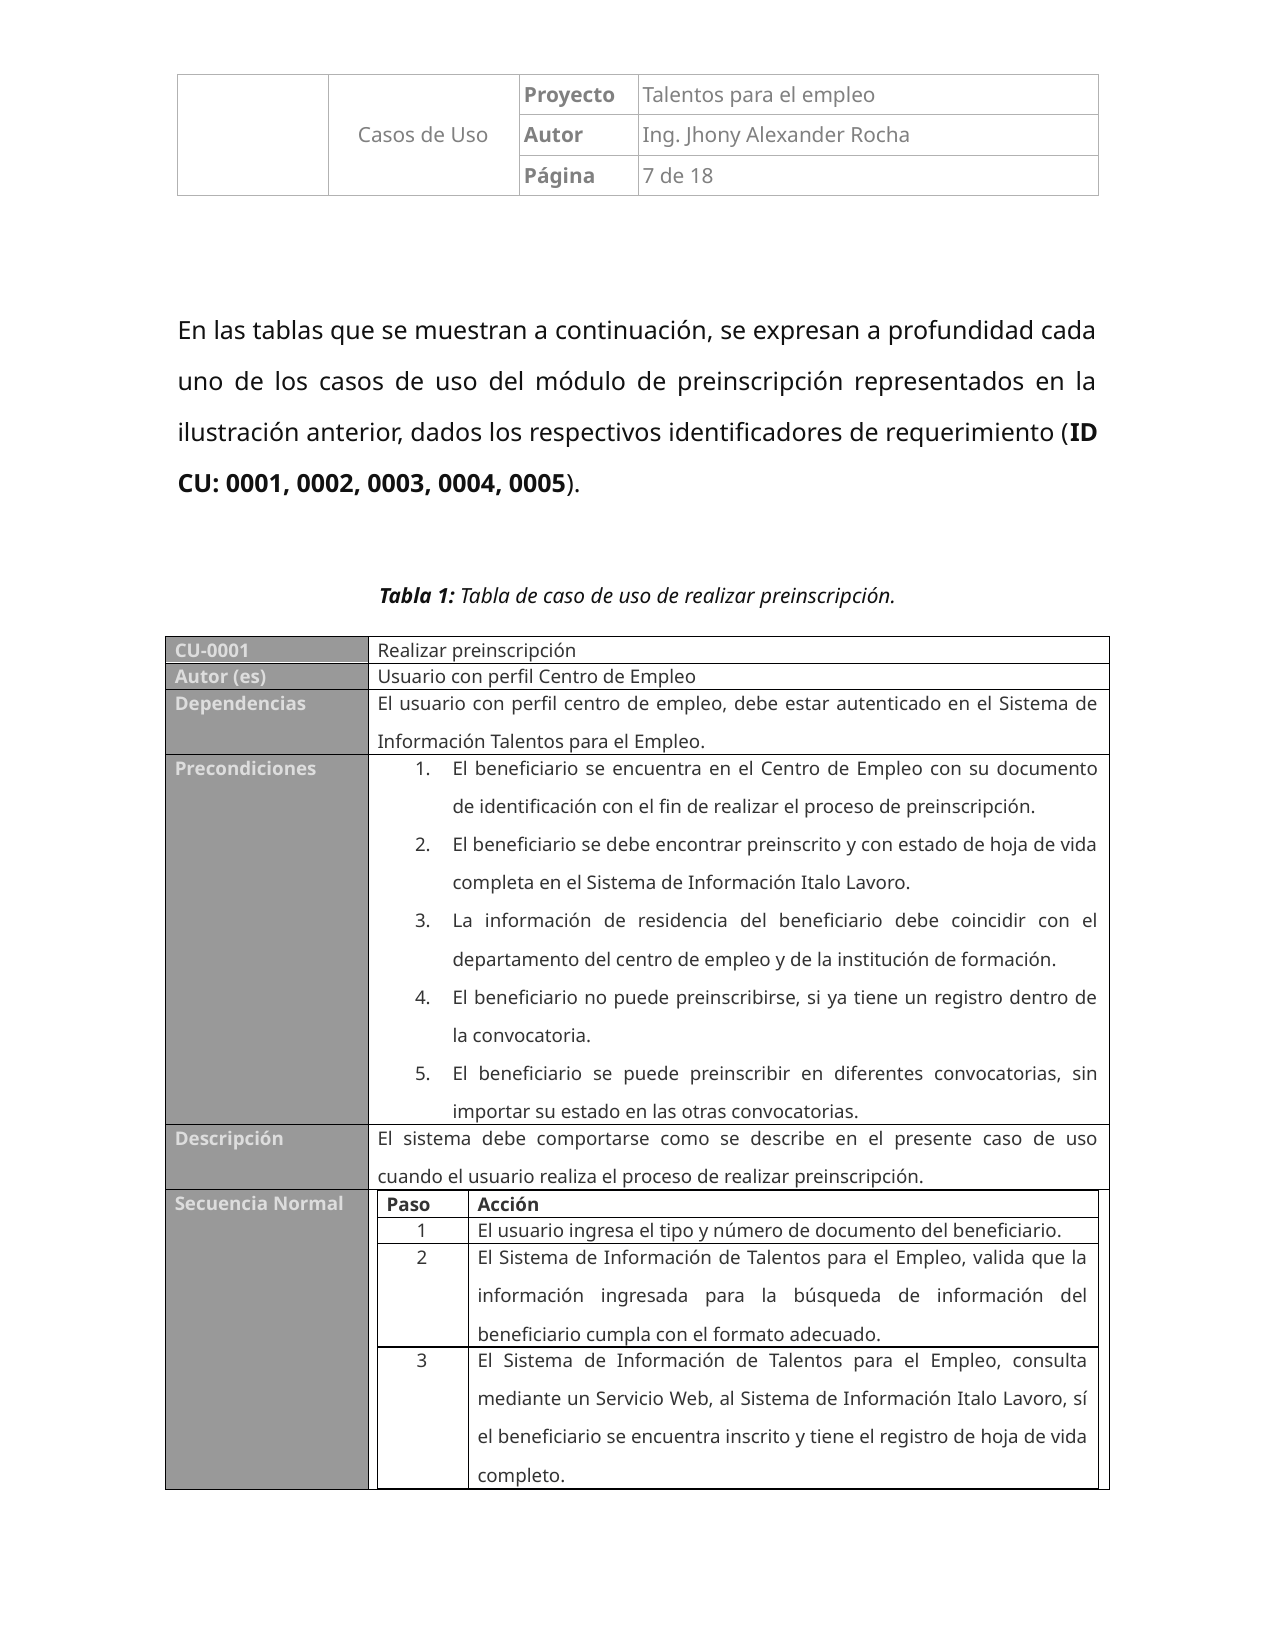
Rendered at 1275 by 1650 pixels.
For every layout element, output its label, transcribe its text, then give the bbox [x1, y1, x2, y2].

table_cell El usuario ingresa el tipo y número de documento del beneficiario. [469, 1218, 1098, 1243]
table_header CU-0001 [166, 637, 368, 662]
table_cell El usuario con perfil centro de empleo, debe estar autenticado en el Sistema de Información Talentos para el Empleo. [369, 690, 1109, 754]
table_cell [1099, 1190, 1109, 1489]
table_header Acción [469, 1191, 1098, 1217]
table_header Paso [378, 1191, 468, 1217]
table_cell El sistema debe comportarse como se describe en el presente caso de uso cuando el usuario realiza el proceso de realizar preinscripción. [369, 1125, 1109, 1189]
table_cell 3 [378, 1348, 468, 1488]
table_cell Descripción [166, 1125, 368, 1189]
table_cell 1 [378, 1218, 468, 1243]
table_cell El Sistema de Información de Talentos para el Empleo, consulta mediante un Servicio Web, al Sistema de Información Italo Lavoro, sí el beneficiario se encuentra inscrito y tiene el registro de hoja de vida completo. [469, 1348, 1098, 1488]
table_cell 2 [378, 1244, 468, 1346]
text Tabla 1: Tabla de caso de uso de realizar preinscripción. [177, 581, 1098, 609]
table_cell [369, 1190, 377, 1489]
table_cell Autor (es) [166, 664, 368, 689]
table_cell Precondiciones [166, 755, 368, 1124]
table_cell Usuario con perfil Centro de Empleo [369, 664, 1109, 689]
table_cell El beneficiario se encuentra en el Centro de Empleo con su documento de identificación con el fin de realizar el proceso de preinscripción. El beneficiario se debe encontrar preinscrito y con estado de hoja de vida completa en el Sistema de Información Italo Lavoro. La información de residencia del beneficiario debe coincidir con el departamento del centro de empleo y de la institución de formación. El beneficiario no puede preinscribirse, si ya tiene un registro dentro de la convocatoria. El beneficiario se puede preinscribir en diferentes convocatorias, sin importar su estado en las otras convocatorias. [369, 755, 1109, 1124]
text En las tablas que se muestran a continuación, se expresan a profundidad cada uno de los casos de uso del módulo de preinscripción representados en la ilustración anterior, dados los respectivos identificadores de requerimiento (ID CU: 0001, 0002, 0003, 0004, 0005). [177, 313, 1098, 500]
table_cell El Sistema de Información de Talentos para el Empleo, valida que la información ingresada para la búsqueda de información del beneficiario cumpla con el formato adecuado. [469, 1244, 1098, 1346]
table_cell Secuencia Normal [166, 1190, 368, 1489]
table_header Realizar preinscripción [369, 637, 1109, 662]
table_cell Dependencias [166, 690, 368, 754]
